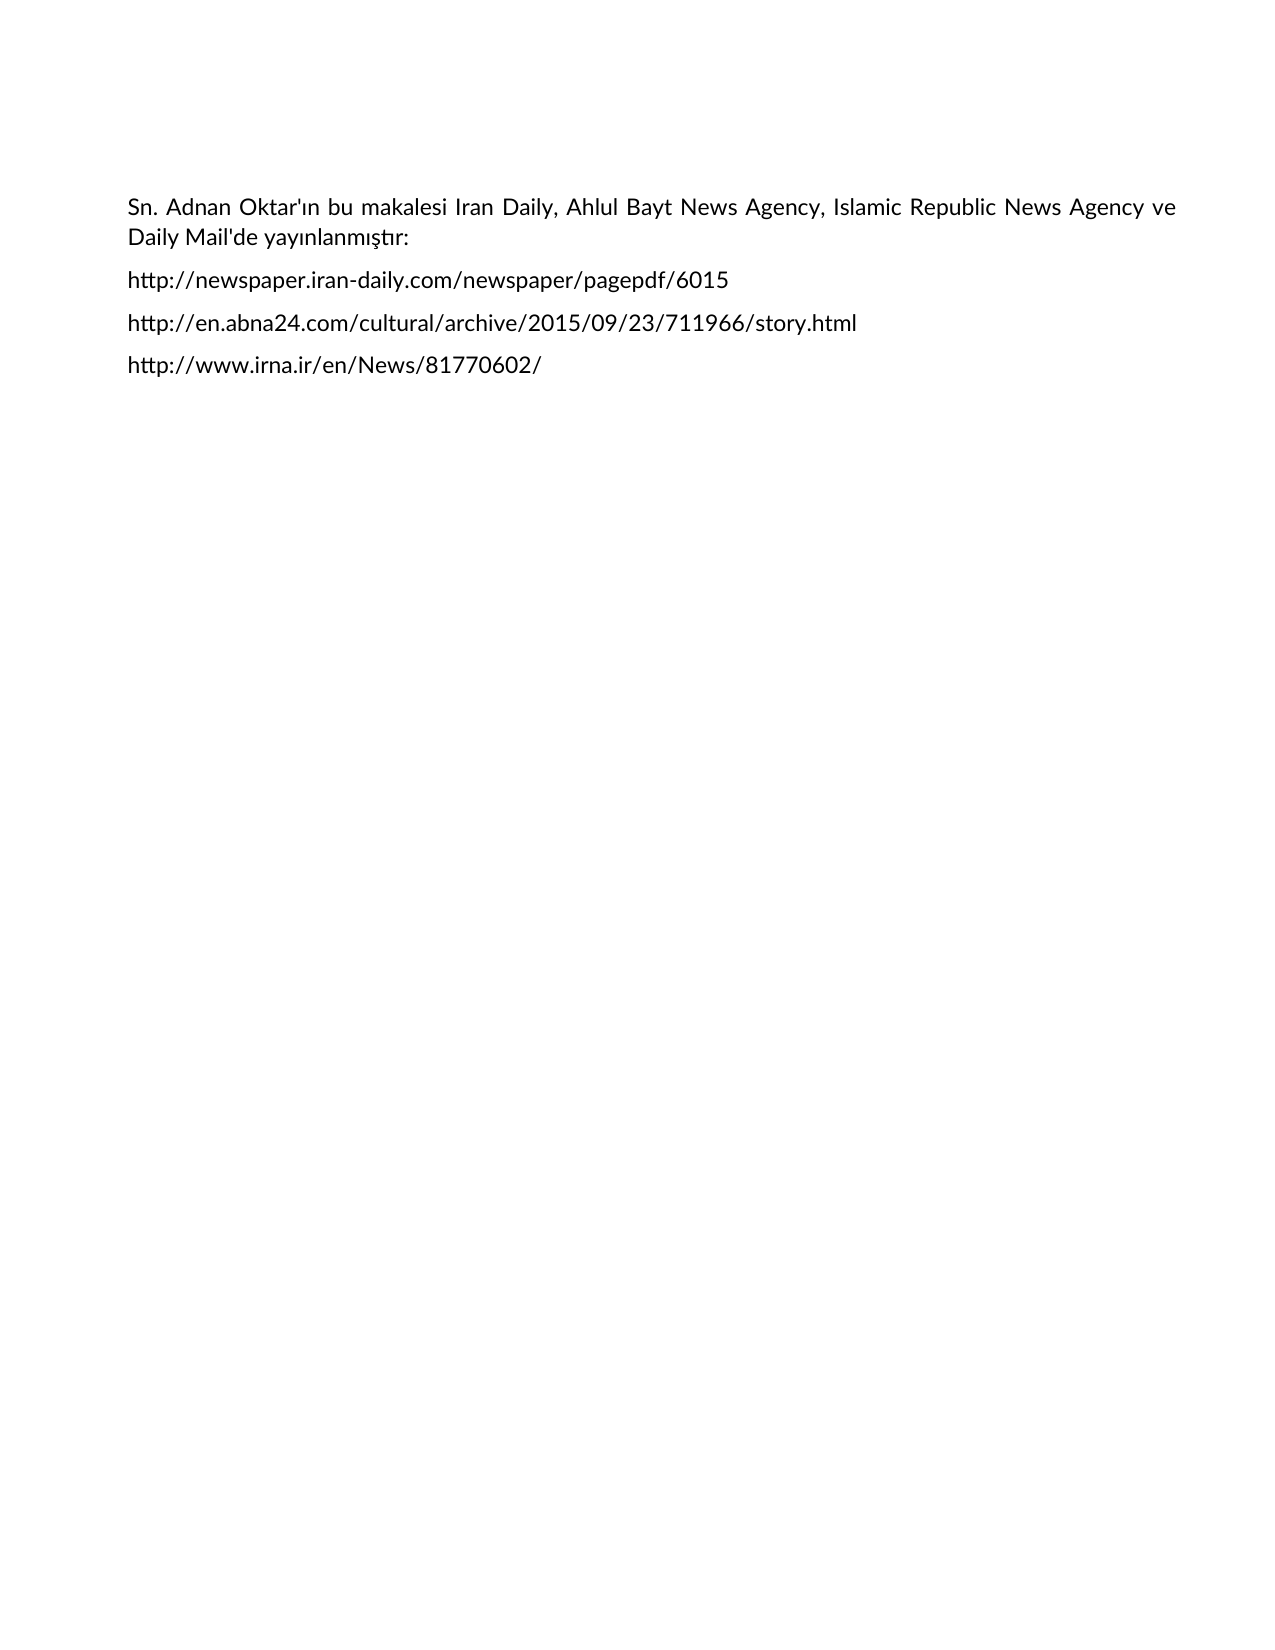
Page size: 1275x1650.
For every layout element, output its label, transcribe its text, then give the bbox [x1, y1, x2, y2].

text http://en.abna24.com/cultural/archive/2015/09/23/711966/story.html [127, 308, 1177, 336]
text Sn. Adnan Oktar'ın bu makalesi Iran Daily, Ahlul Bayt News Agency, Islamic Republic News Agency ve Daily Mail'de yayınlanmıştır: [127, 193, 1177, 250]
text http://www.irna.ir/en/News/81770602/ [127, 351, 1177, 378]
text http://newspaper.iran-daily.com/newspaper/pagepdf/6015 [127, 266, 1177, 293]
